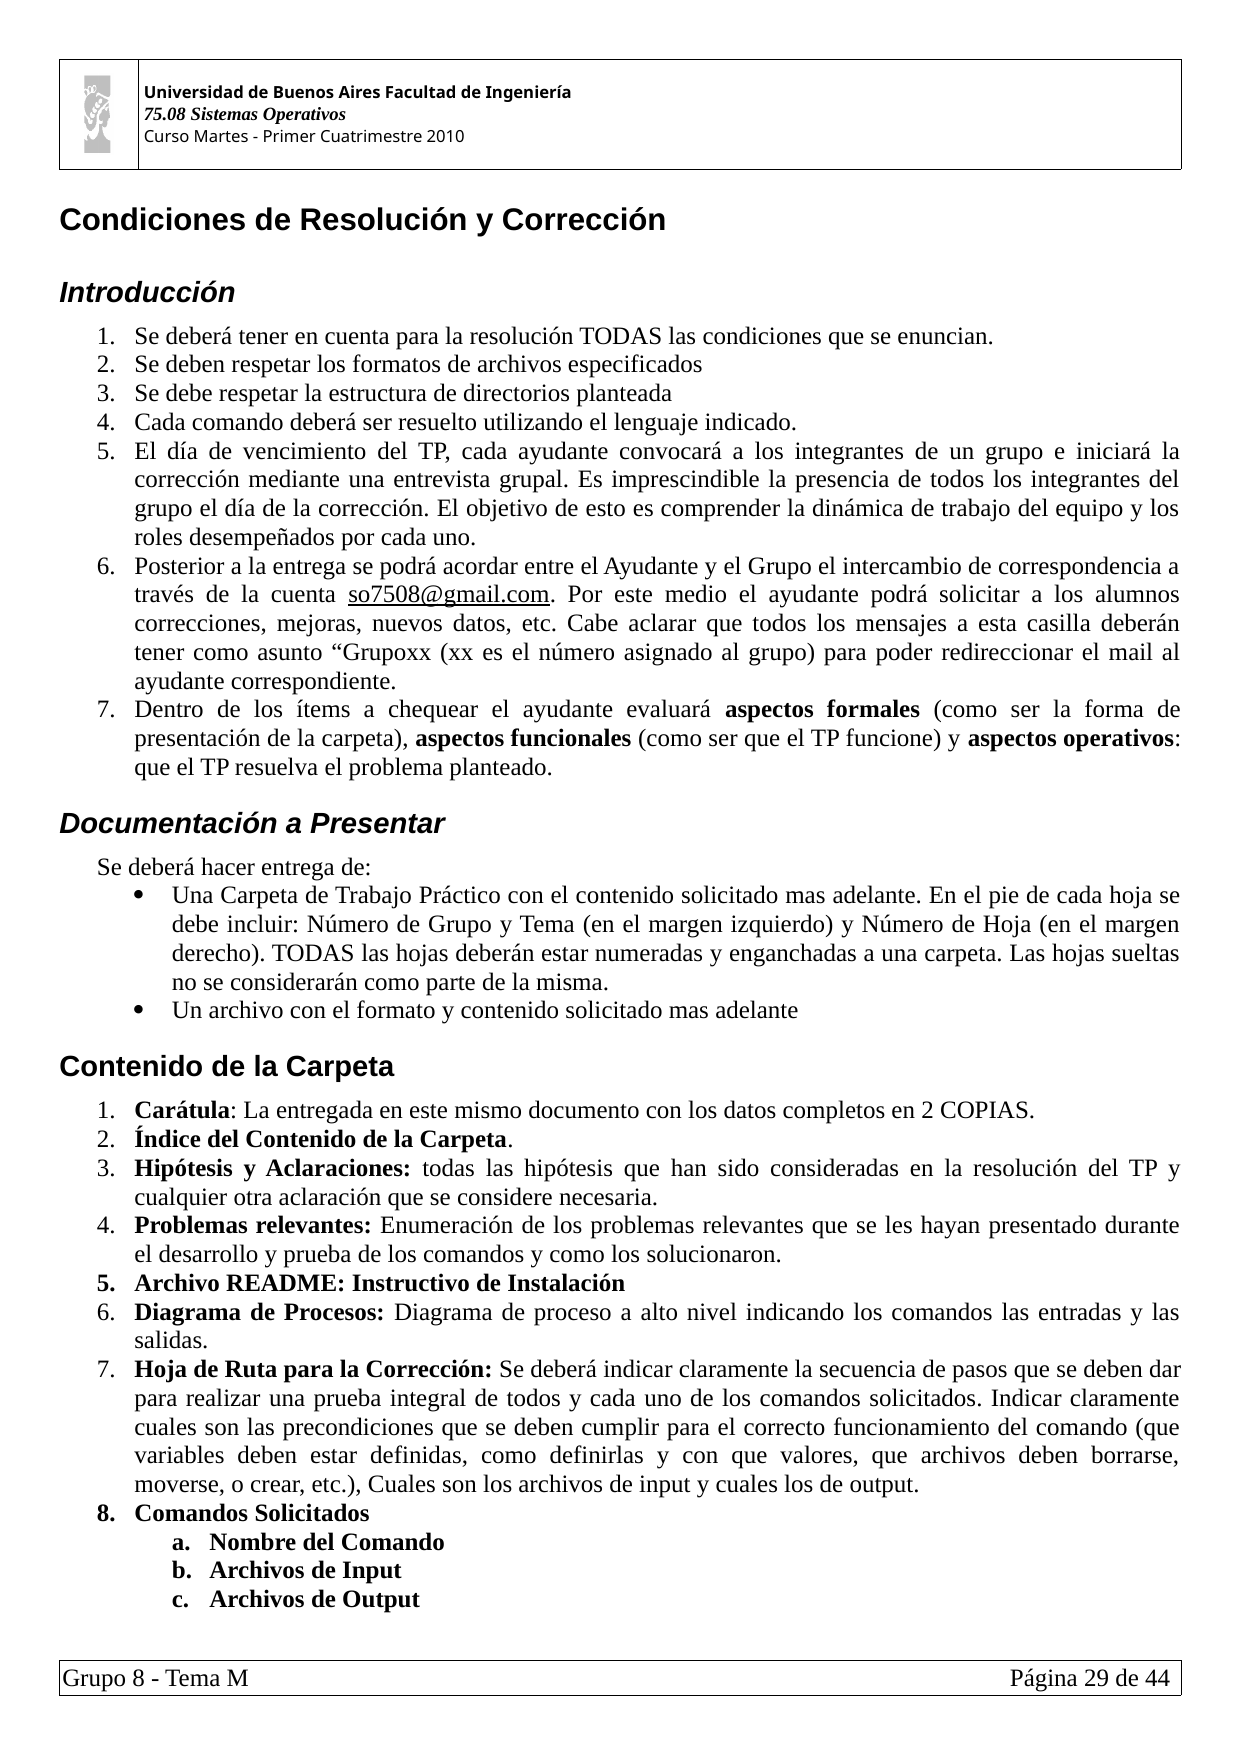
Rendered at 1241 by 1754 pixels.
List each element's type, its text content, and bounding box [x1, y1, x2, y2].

list Se deberá tener en cuenta para la resolución TODAS las condiciones que se enuncian. [97, 321, 1181, 349]
subtitle Introducción [59, 275, 1181, 308]
list Posterior a la entrega se podrá acordar entre el Ayudante y el Grupo el intercambio de correspondencia a través de la cuenta so7508@gmail.com. Por este medio el ayudante podrá solicitar a los alumnos correcciones, mejoras, nuevos datos, etc. Cabe aclarar que todos los mensajes a esta casilla deberán tener como asunto “Grupoxx (xx es el número asignado al grupo) para poder redireccionar el mail al ayudante correspondiente. [97, 551, 1181, 694]
list Dentro de los ítems a chequear el ayudante evaluará aspectos formales (como ser la forma de presentación de la carpeta), aspectos funcionales (como ser que el TP funcione) y aspectos operativos: que el TP resuelva el problema planteado. [97, 694, 1181, 781]
list Cada comando deberá ser resuelto utilizando el lenguaje indicado. [97, 407, 1181, 436]
list Archivo README: Instructivo de Instalación [97, 1268, 1181, 1297]
list Hoja de Ruta para la Corrección: Se deberá indicar claramente la secuencia de pasos que se deben dar para realizar una prueba integral de todos y cada uno de los comandos solicitados. Indicar claramente cuales son las precondiciones que se deben cumplir para el correcto funcionamiento del comando (que variables deben estar definidas, como definirlas y con que valores, que archivos deben borrarse, moverse, o crear, etc.), Cuales son los archivos de input y cuales los de output. [97, 1354, 1181, 1498]
list Comandos Solicitados [97, 1498, 1181, 1527]
picture [83, 73, 114, 155]
list Se debe respetar la estructura de directorios planteada [97, 378, 1181, 407]
list Problemas relevantes: Enumeración de los problemas relevantes que se les hayan presentado durante el desarrollo y prueba de los comandos y como los solucionaron. [97, 1210, 1181, 1268]
list El día de vencimiento del TP, cada ayudante convocará a los integrantes de un grupo e iniciará la corrección mediante una entrevista grupal. Es imprescindible la presencia de todos los integrantes del grupo el día de la corrección. El objetivo de esto es comprender la dinámica de trabajo del equipo y los roles desempeñados por cada uno. [97, 436, 1181, 551]
list Nombre del Comando [172, 1527, 1181, 1555]
list Hipótesis y Aclaraciones: todas las hipótesis que han sido consideradas en la resolución del TP y cualquier otra aclaración que se considere necesaria. [97, 1153, 1181, 1210]
list Diagrama de Procesos: Diagrama de proceso a alto nivel indicando los comandos las entradas y las salidas. [97, 1297, 1181, 1354]
list Archivos de Input [172, 1555, 1181, 1584]
list Una Carpeta de Trabajo Práctico con el contenido solicitado mas adelante. En el pie de cada hoja se debe incluir: Número de Grupo y Tema (en el margen izquierdo) y Número de Hoja (en el margen derecho). TODAS las hojas deberán estar numeradas y enganchadas a una carpeta. Las hojas sueltas no se considerarán como parte de la misma. [134, 881, 1181, 996]
list Un archivo con el formato y contenido solicitado mas adelante [134, 996, 1181, 1024]
subtitle Condiciones de Resolución y Corrección [59, 201, 1181, 237]
text Se deberá hacer entrega de: [97, 852, 1181, 881]
subtitle Contenido de la Carpeta [59, 1049, 1181, 1083]
list Carátula: La entregada en este mismo documento con los datos completos en 2 COPIAS. [97, 1095, 1181, 1124]
subtitle Documentación a Presentar [59, 806, 1181, 839]
list Índice del Contenido de la Carpeta. [97, 1124, 1181, 1153]
list Archivos de Output [172, 1584, 1181, 1613]
list Se deben respetar los formatos de archivos especificados [97, 349, 1181, 378]
